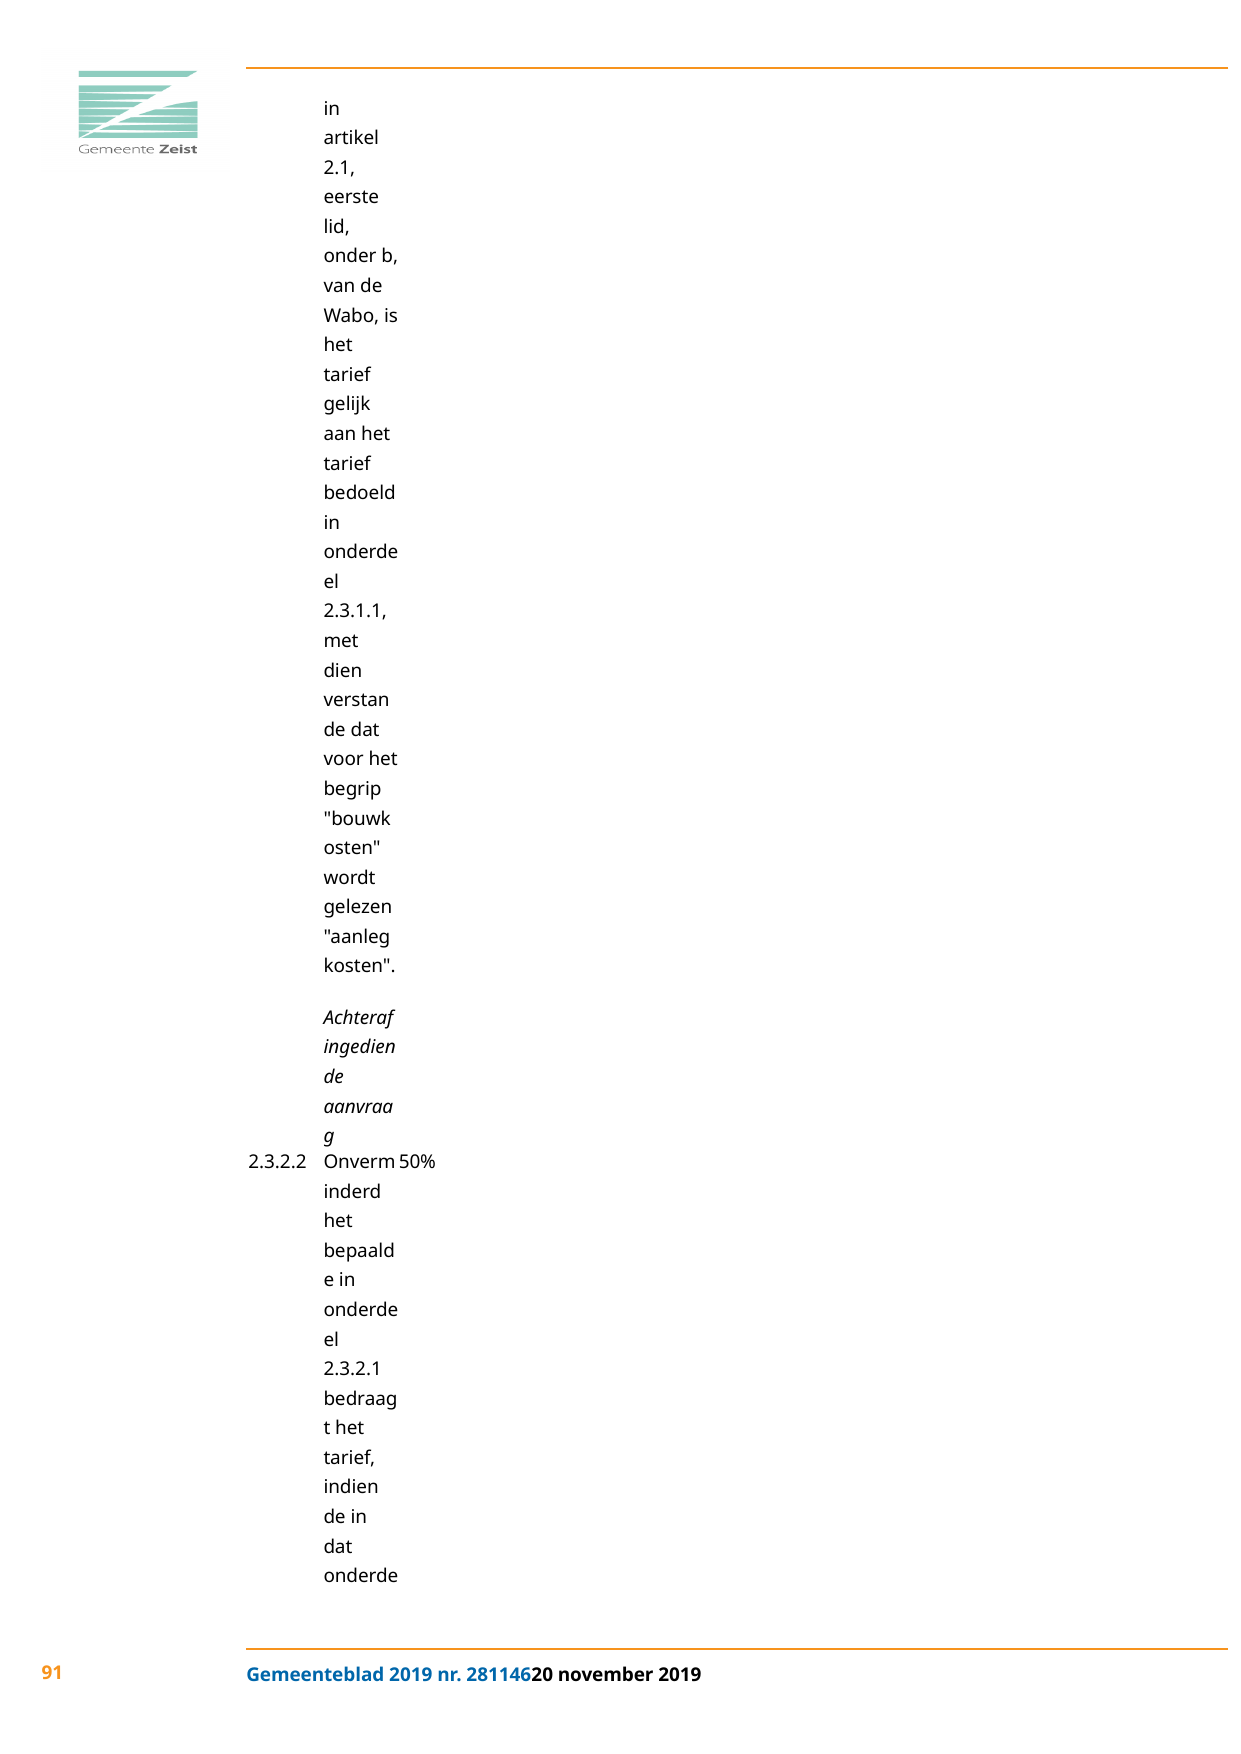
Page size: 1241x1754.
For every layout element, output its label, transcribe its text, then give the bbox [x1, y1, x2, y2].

table_cell [399, 95, 474, 978]
table_cell 50% [399, 1148, 474, 1588]
picture [41, 47, 231, 172]
table_cell [399, 1004, 474, 1148]
table_cell Achteraf ingediende aanvraag [323, 1004, 398, 1148]
table_cell in artikel 2.1, eerste lid, onder b, van de Wabo, is het tarief gelijk aan het tarief bedoeld in onderdeel 2.3.1.1, met dien verstande dat voor het begrip "bouwkosten" wordt gelezen "aanlegkosten". [323, 95, 398, 978]
table_cell Onverminderd het bepaalde in onderdeel 2.3.2.1 bedraagt het tarief, indien de in dat onderde [323, 1148, 398, 1588]
table_cell [323, 979, 398, 1004]
table_cell [399, 979, 474, 1004]
table_cell [248, 979, 323, 1004]
table_cell [248, 95, 323, 978]
table_cell 2.3.2.2 [248, 1148, 323, 1588]
table_cell [248, 1004, 323, 1148]
